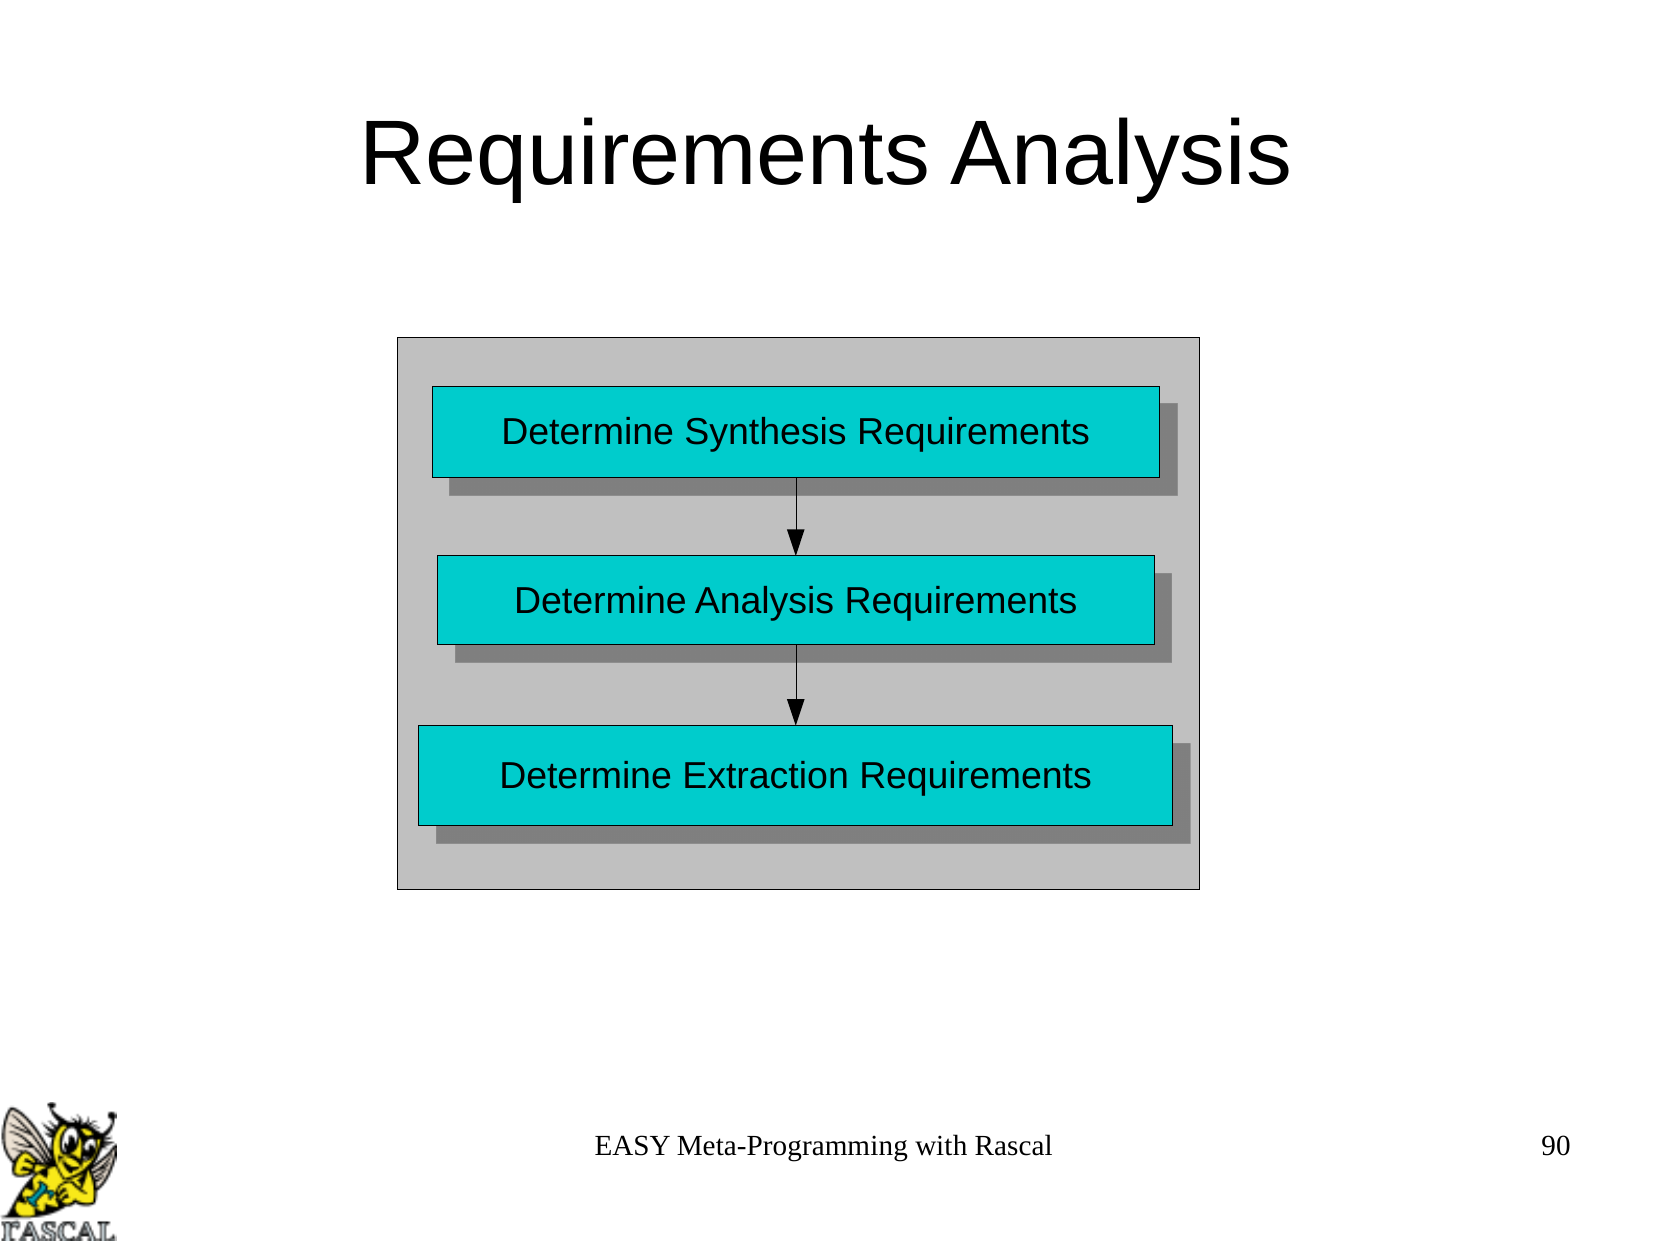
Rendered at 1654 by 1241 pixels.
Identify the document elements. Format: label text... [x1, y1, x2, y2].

text_box [397, 337, 1200, 890]
picture [0, 1102, 117, 1241]
text_box Determine Analysis Requirements [437, 555, 1155, 645]
title Requirements Analysis [82, 56, 1571, 250]
text_box Determine Synthesis Requirements [432, 386, 1160, 478]
text_box Determine Extraction Requirements [418, 725, 1173, 826]
